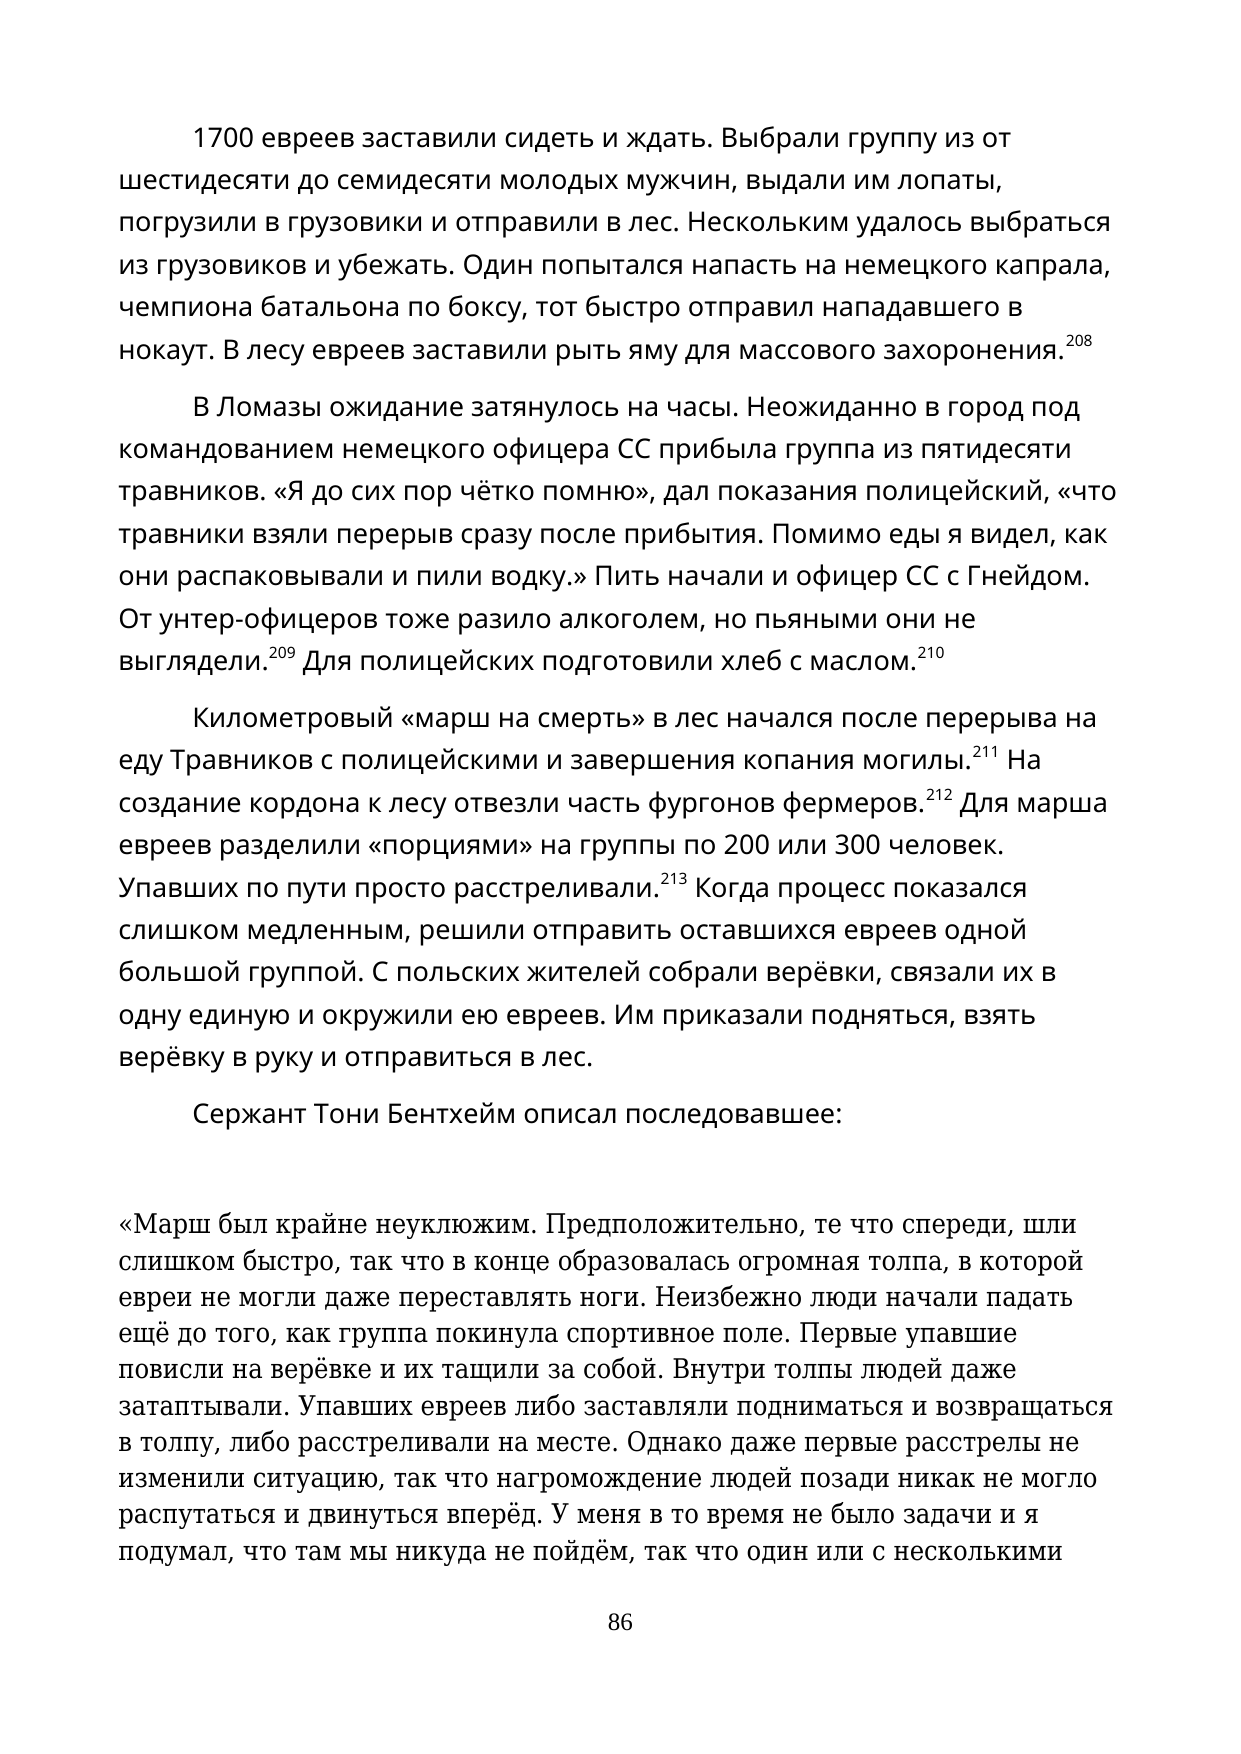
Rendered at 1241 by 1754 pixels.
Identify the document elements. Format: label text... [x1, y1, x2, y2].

text «Марш был крайне неуклюжим. Предположительно, те что спереди, шли слишком быстро, так что в конце образовалась огромная толпа, в которой евреи не могли даже переставлять ноги. Неизбежно люди начали падать ещё до того, как группа покинула спортивное поле. Первые упавшие повисли на верёвке и их тащили за собой. Внутри толпы людей даже затаптывали. Упавших евреев либо заставляли подниматься и возвращаться в толпу, либо расстреливали на месте. Однако даже первые расстрелы не изменили ситуацию, так что нагромождение людей позади никак не могло распутаться и двинуться вперёд. У меня в то время не было задачи и я подумал, что там мы никуда не пойдём, так что один или с несколькими [118, 1208, 1122, 1566]
text Сержант Тони Бентхейм описал последовавшее: [118, 1094, 1122, 1131]
text Километровый «марш на смерть» в лес начался после перерыва на еду Травников с полицейскими и завершения копания могилы. На создание кордона к лесу отвезли часть фургонов фермеров. Для марша евреев разделили «порциями» на группы по 200 или 300 человек. Упавших по пути просто расстреливали. Когда процесс показался слишком медленным, решили отправить оставшихся евреев одной большой группой. С польских жителей собрали верёвки, связали их в одну единую и окружили ею евреев. Им приказали подняться, взять верёвку в руку и отправиться в лес. [118, 698, 1122, 1074]
text 1700 евреев заставили сидеть и ждать. Выбрали группу из от шестидесяти до семидесяти молодых мужчин, выдали им лопаты, погрузили в грузовики и отправили в лес. Нескольким удалось выбраться из грузовиков и убежать. Один попытался напасть на немецкого капрала, чемпиона батальона по боксу, тот быстро отправил нападавшего в нокаут. В лесу евреев заставили рыть яму для массового захоронения. [118, 118, 1122, 367]
text В Ломазы ожидание затянулось на часы. Неожиданно в город под командованием немецкого офицера СС прибыла группа из пятидесяти травников. «Я до сих пор чётко помню», дал показания полицейский, «что травники взяли перерыв сразу после прибытия. Помимо еды я видел, как они распаковывали и пили водку.» Пить начали и офицер СС с Гнейдом. От унтер-офицеров тоже разило алкоголем, но пьяными они не выглядели. Для полицейских подготовили хлеб с маслом. [118, 387, 1122, 678]
